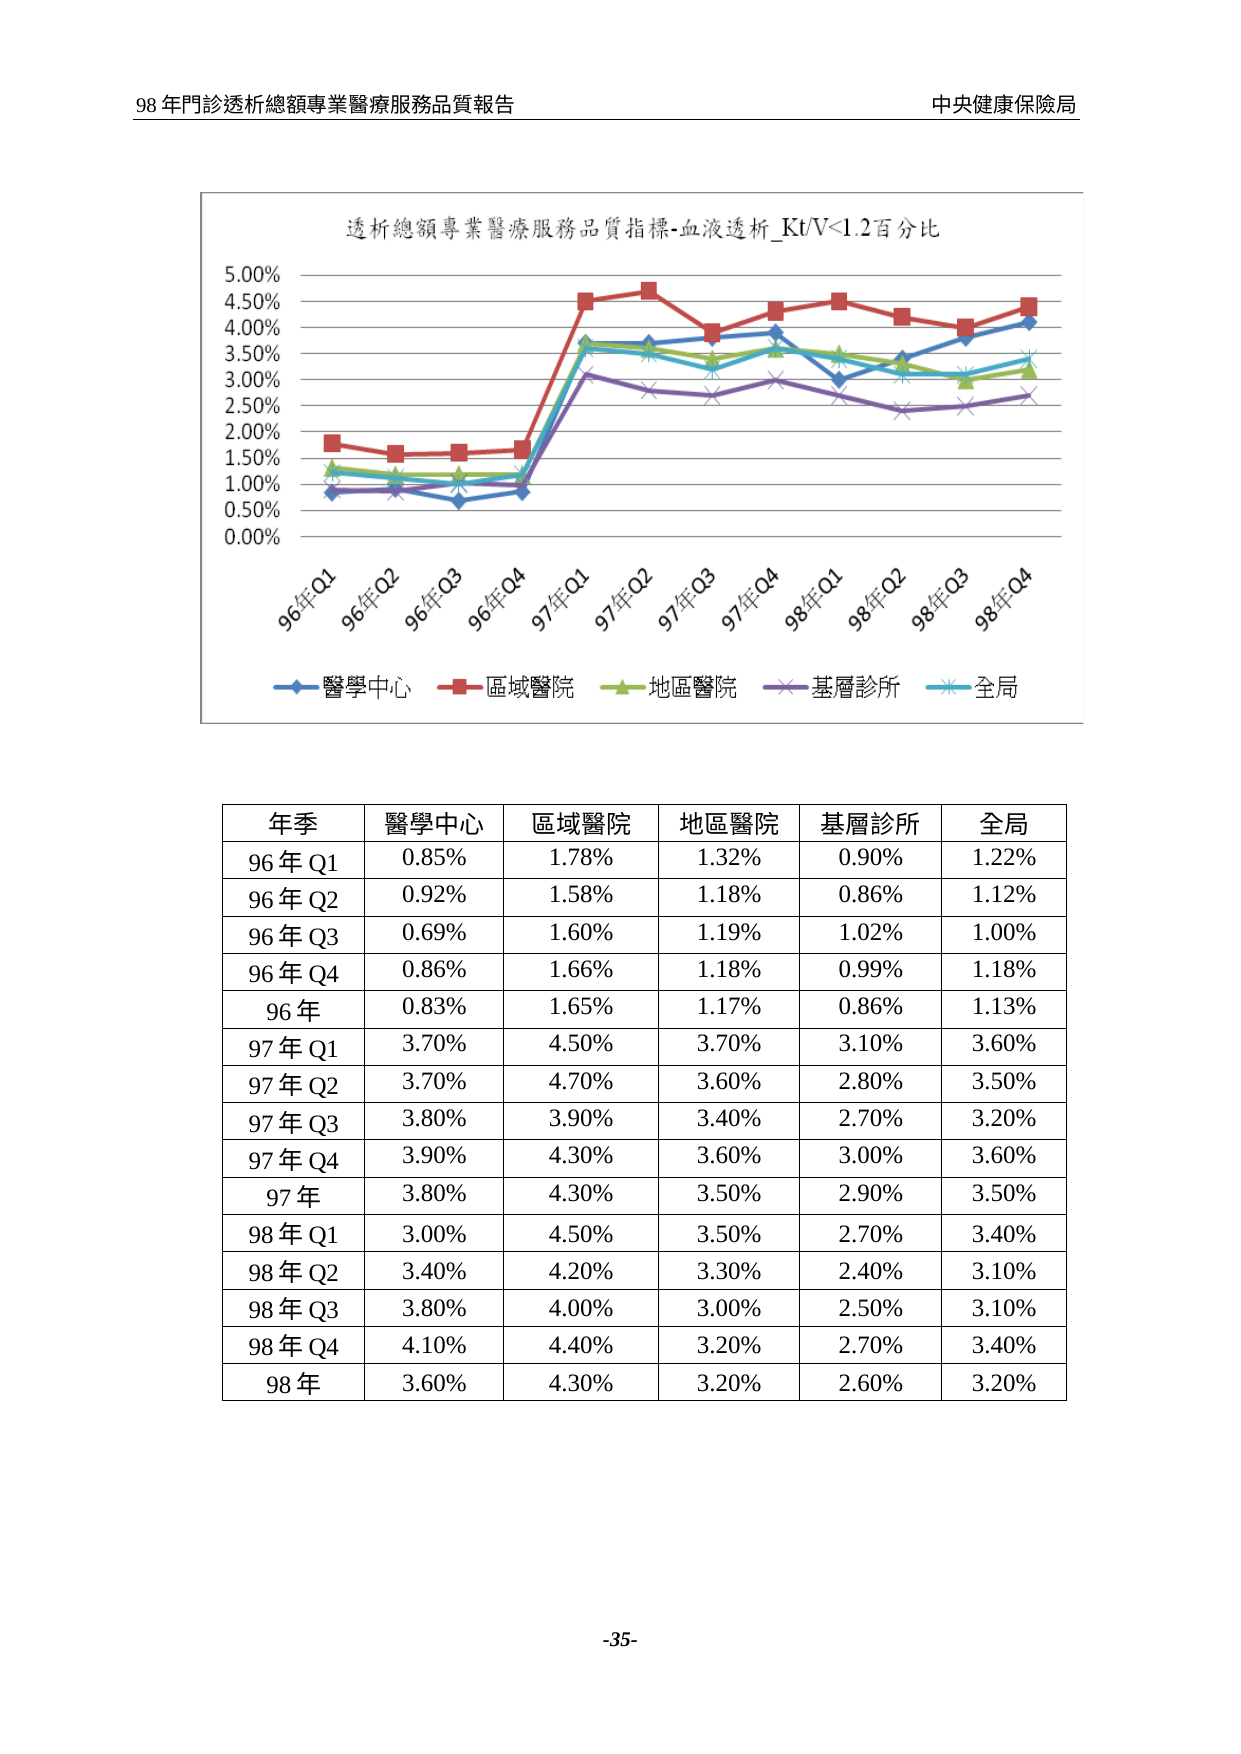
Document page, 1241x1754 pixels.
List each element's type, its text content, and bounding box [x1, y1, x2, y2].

table_cell 3.00% [659, 1290, 799, 1326]
table_cell 98年Q1 [223, 1215, 364, 1251]
table_cell 0.92% [365, 879, 503, 916]
table_cell 0.85% [365, 842, 503, 878]
table_cell 0.83% [365, 991, 503, 1027]
table_cell 0.86% [800, 879, 941, 916]
table_cell 3.00% [800, 1140, 941, 1177]
table_cell 3.40% [659, 1103, 799, 1139]
table_cell 4.40% [504, 1327, 658, 1363]
table_cell 2.40% [800, 1252, 941, 1288]
table_cell 4.30% [504, 1140, 658, 1177]
table_cell 1.22% [942, 842, 1066, 878]
table_cell 1.00% [942, 917, 1066, 953]
table_cell 4.50% [504, 1029, 658, 1065]
table_cell 3.20% [659, 1364, 799, 1400]
table_cell 97年Q3 [223, 1103, 364, 1139]
table_cell 3.50% [659, 1178, 799, 1214]
table_cell 2.70% [800, 1103, 941, 1139]
table_cell 4.10% [365, 1327, 503, 1363]
table_cell 3.80% [365, 1103, 503, 1139]
table_cell 96年Q1 [223, 842, 364, 878]
table_cell 98年Q3 [223, 1290, 364, 1326]
table_cell 2.80% [800, 1066, 941, 1102]
table_cell 0.69% [365, 917, 503, 953]
table_cell 3.10% [942, 1252, 1066, 1288]
table_cell 3.50% [942, 1178, 1066, 1214]
table_cell 2.90% [800, 1178, 941, 1214]
table_cell 3.40% [942, 1327, 1066, 1363]
table_cell 0.90% [800, 842, 941, 878]
table_cell 4.00% [504, 1290, 658, 1326]
table_cell 0.86% [800, 991, 941, 1027]
table_cell 3.30% [659, 1252, 799, 1288]
table_cell 0.99% [800, 954, 941, 990]
table_cell 1.19% [659, 917, 799, 953]
table_cell 3.90% [365, 1140, 503, 1177]
table_cell 2.70% [800, 1215, 941, 1251]
table_header 區域醫院 [504, 805, 658, 841]
table_cell 3.80% [365, 1178, 503, 1214]
table_cell 98年 [223, 1364, 364, 1400]
table_cell 96年Q3 [223, 917, 364, 953]
table_cell 98年Q4 [223, 1327, 364, 1363]
table_cell 3.70% [365, 1029, 503, 1065]
table_cell 1.18% [659, 954, 799, 990]
table_cell 1.18% [659, 879, 799, 916]
table_cell 3.10% [942, 1290, 1066, 1326]
table_header 基層診所 [800, 805, 941, 841]
table_cell 3.70% [365, 1066, 503, 1102]
table_cell 1.18% [942, 954, 1066, 990]
table_cell 3.40% [365, 1252, 503, 1288]
table_cell 3.50% [942, 1066, 1066, 1102]
table_cell 96年 [223, 991, 364, 1027]
table_header 醫學中心 [365, 805, 503, 841]
table_cell 3.90% [504, 1103, 658, 1139]
table_header 年季 [223, 805, 364, 841]
table_cell 1.66% [504, 954, 658, 990]
table_cell 3.20% [942, 1103, 1066, 1139]
table_cell 3.20% [659, 1327, 799, 1363]
table_cell 3.60% [942, 1140, 1066, 1177]
table_header 地區醫院 [659, 805, 799, 841]
table_cell 3.00% [365, 1215, 503, 1251]
table_cell 1.32% [659, 842, 799, 878]
table_cell 3.50% [659, 1215, 799, 1251]
table_cell 3.80% [365, 1290, 503, 1326]
table_cell 1.60% [504, 917, 658, 953]
table_cell 1.58% [504, 879, 658, 916]
table_cell 4.30% [504, 1178, 658, 1214]
table_cell 97年Q2 [223, 1066, 364, 1102]
table_cell 2.70% [800, 1327, 941, 1363]
table_cell 96年Q2 [223, 879, 364, 916]
picture [199, 192, 1084, 724]
table_cell 3.60% [659, 1066, 799, 1102]
table_cell 1.12% [942, 879, 1066, 916]
table_cell 97年 [223, 1178, 364, 1214]
table_cell 3.70% [659, 1029, 799, 1065]
table_cell 3.10% [800, 1029, 941, 1065]
table_cell 1.13% [942, 991, 1066, 1027]
table_cell 1.17% [659, 991, 799, 1027]
table_header 全局 [942, 805, 1066, 841]
table_cell 96年Q4 [223, 954, 364, 990]
table_cell 97年Q4 [223, 1140, 364, 1177]
table_cell 1.65% [504, 991, 658, 1027]
table_cell 0.86% [365, 954, 503, 990]
table_cell 3.40% [942, 1215, 1066, 1251]
table_cell 2.50% [800, 1290, 941, 1326]
table_cell 4.70% [504, 1066, 658, 1102]
table_cell 4.50% [504, 1215, 658, 1251]
table_cell 4.20% [504, 1252, 658, 1288]
table_cell 2.60% [800, 1364, 941, 1400]
table_cell 3.60% [659, 1140, 799, 1177]
table_cell 1.02% [800, 917, 941, 953]
table_cell 3.60% [942, 1029, 1066, 1065]
table_cell 4.30% [504, 1364, 658, 1400]
table_cell 3.60% [365, 1364, 503, 1400]
table_cell 3.20% [942, 1364, 1066, 1400]
table_cell 97年Q1 [223, 1029, 364, 1065]
table_cell 98年Q2 [223, 1252, 364, 1288]
table_cell 1.78% [504, 842, 658, 878]
